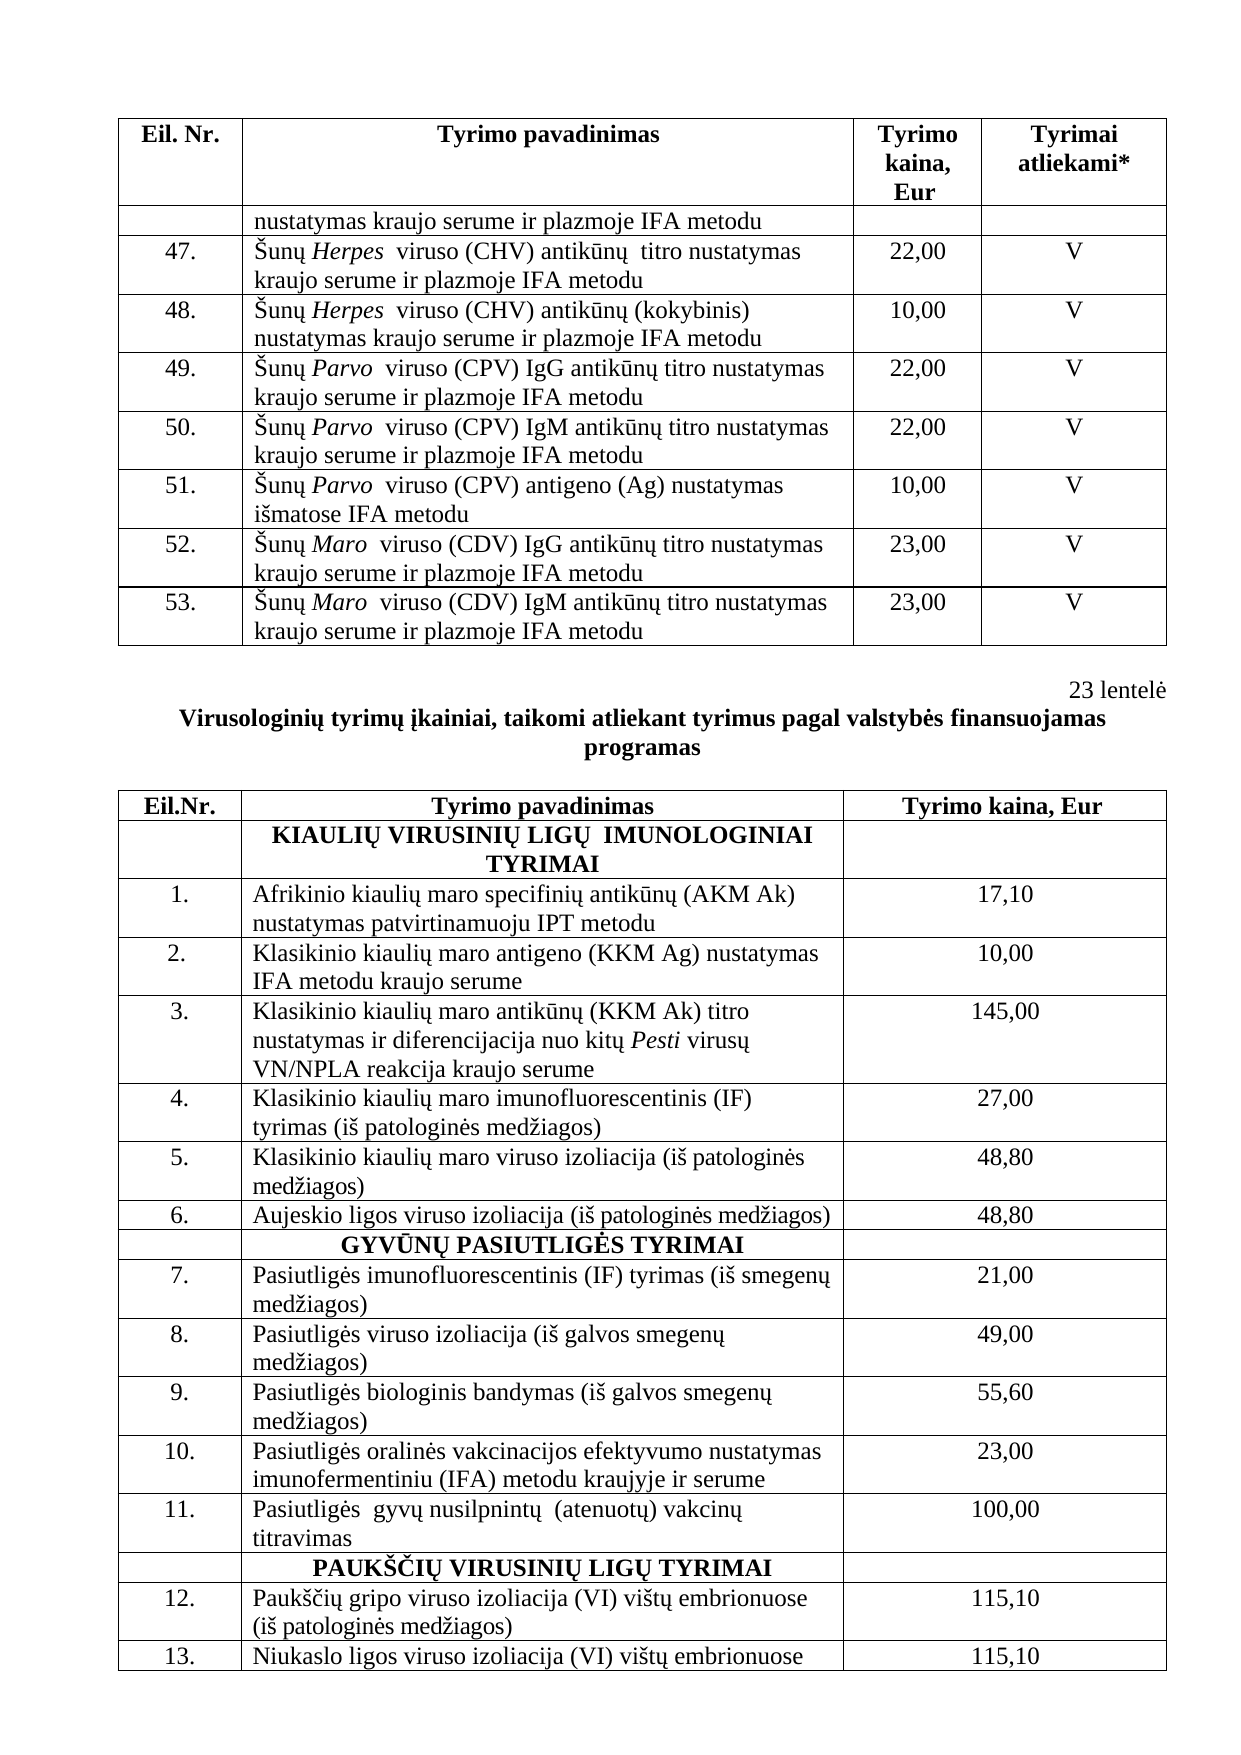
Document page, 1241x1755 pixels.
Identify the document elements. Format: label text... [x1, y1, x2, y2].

table_cell 23,00 [854, 529, 981, 586]
table_cell Šunų Herpes viruso (CHV) antikūnų (kokybinis) nustatymas kraujo serume ir plazmoje IFA metodu [243, 295, 853, 352]
table_cell 6. [119, 1201, 241, 1229]
table_cell 5. [119, 1142, 241, 1199]
table_header Tyrimo pavadinimas [243, 119, 853, 205]
table_cell 1. [119, 879, 241, 937]
table_cell V [982, 236, 1166, 294]
table_cell V [982, 353, 1166, 411]
table_cell V [982, 470, 1166, 528]
table_header Tyrimo kaina, Eur [854, 119, 981, 205]
table_header Tyrimo kaina, Eur [844, 791, 1166, 819]
table_cell 11. [119, 1494, 241, 1552]
text 23 lentelė [118, 675, 1166, 703]
table_cell 47. [119, 236, 242, 294]
table_cell Šunų Parvo viruso (CPV) IgG antikūnų titro nustatymas kraujo serume ir plazmoje IFA metodu [243, 353, 853, 411]
table_cell [982, 206, 1166, 235]
table_cell [119, 1553, 241, 1582]
table_cell [854, 206, 981, 235]
table_cell 48. [119, 295, 242, 352]
table_cell 50. [119, 412, 242, 469]
text Virusologinių tyrimų įkainiai, taikomi atliekant tyrimus pagal valstybės finansuojamas programas [118, 703, 1166, 761]
table_cell 23,00 [854, 588, 981, 645]
table_cell [844, 1553, 1166, 1582]
table_cell V [982, 295, 1166, 352]
table_cell Klasikinio kiaulių maro imunofluorescentinis (IF) tyrimas (iš patologinės medžiagos) [242, 1084, 843, 1141]
table_cell V [982, 588, 1166, 645]
table_cell 4. [119, 1084, 241, 1141]
table_cell Klasikinio kiaulių maro viruso izoliacija (iš patologinės medžiagos) [242, 1142, 843, 1199]
table_cell 115,10 [844, 1583, 1166, 1640]
table_cell [119, 1230, 241, 1259]
table_cell 2. [119, 938, 241, 995]
table_cell 49,00 [844, 1319, 1166, 1376]
table_header Tyrimai atliekami* [982, 119, 1166, 205]
table_cell Pasiutligės gyvų nusilpnintų (atenuotų) vakcinų titravimas [242, 1494, 843, 1552]
table_cell Pasiutligės biologinis bandymas (iš galvos smegenų medžiagos) [242, 1377, 843, 1435]
table_header Eil. Nr. [119, 119, 242, 205]
table_cell Niukaslo ligos viruso izoliacija (VI) vištų embrionuose [242, 1641, 843, 1670]
table_cell 21,00 [844, 1260, 1166, 1318]
table_cell 48,80 [844, 1142, 1166, 1199]
table_cell 55,60 [844, 1377, 1166, 1435]
table_cell Klasikinio kiaulių maro antigeno (KKM Ag) nustatymas IFA metodu kraujo serume [242, 938, 843, 995]
table_cell Afrikinio kiaulių maro specifinių antikūnų (AKM Ak) nustatymas patvirtinamuoju IPT metodu [242, 879, 843, 937]
table_cell 10,00 [844, 938, 1166, 995]
table_cell 9. [119, 1377, 241, 1435]
table_cell [844, 1230, 1166, 1259]
table_cell 17,10 [844, 879, 1166, 937]
table_cell Pasiutligės oralinės vakcinacijos efektyvumo nustatymas imunofermentiniu (IFA) metodu kraujyje ir serume [242, 1436, 843, 1493]
table_cell Aujeskio ligos viruso izoliacija (iš patologinės medžiagos) [242, 1201, 843, 1229]
table_cell [844, 821, 1166, 878]
table_cell 10. [119, 1436, 241, 1493]
table_cell 12. [119, 1583, 241, 1640]
table_cell 48,80 [844, 1201, 1166, 1229]
table_cell Šunų Parvo viruso (CPV) IgM antikūnų titro nustatymas kraujo serume ir plazmoje IFA metodu [243, 412, 853, 469]
table_cell Pasiutligės viruso izoliacija (iš galvos smegenų medžiagos) [242, 1319, 843, 1376]
table_cell Šunų Maro viruso (CDV) IgM antikūnų titro nustatymas kraujo serume ir plazmoje IFA metodu [243, 588, 853, 645]
table_cell V [982, 412, 1166, 469]
table_cell KIAULIŲ VIRUSINIŲ LIGŲ IMUNOLOGINIAI TYRIMAI [242, 821, 843, 878]
table_header Eil.Nr. [119, 791, 241, 819]
table_cell 115,10 [844, 1641, 1166, 1670]
table_cell [119, 206, 242, 235]
table_cell 145,00 [844, 996, 1166, 1082]
table_cell Šunų Maro viruso (CDV) IgG antikūnų titro nustatymas kraujo serume ir plazmoje IFA metodu [243, 529, 853, 586]
table_cell 49. [119, 353, 242, 411]
table_cell PAUKŠČIŲ VIRUSINIŲ LIGŲ TYRIMAI [242, 1553, 843, 1582]
table_cell 7. [119, 1260, 241, 1318]
table_cell 53. [119, 588, 242, 645]
table_cell 100,00 [844, 1494, 1166, 1552]
table_header Tyrimo pavadinimas [242, 791, 843, 819]
table_cell Šunų Herpes viruso (CHV) antikūnų titro nustatymas kraujo serume ir plazmoje IFA metodu [243, 236, 853, 294]
table_cell 51. [119, 470, 242, 528]
table_cell 23,00 [844, 1436, 1166, 1493]
table_cell 27,00 [844, 1084, 1166, 1141]
table_cell [119, 821, 241, 878]
table_cell 3. [119, 996, 241, 1082]
table_cell Paukščių gripo viruso izoliacija (VI) vištų embrionuose (iš patologinės medžiagos) [242, 1583, 843, 1640]
table_cell 13. [119, 1641, 241, 1670]
table_cell V [982, 529, 1166, 586]
table_cell Pasiutligės imunofluorescentinis (IF) tyrimas (iš smegenų medžiagos) [242, 1260, 843, 1318]
table_cell 10,00 [854, 470, 981, 528]
table_cell 10,00 [854, 295, 981, 352]
table_cell GYVŪNŲ PASIUTLIGĖS TYRIMAI [242, 1230, 843, 1259]
table_cell 8. [119, 1319, 241, 1376]
table_cell 52. [119, 529, 242, 586]
table_cell 22,00 [854, 412, 981, 469]
table_cell 22,00 [854, 236, 981, 294]
table_cell Klasikinio kiaulių maro antikūnų (KKM Ak) titro nustatymas ir diferencijacija nuo kitų Pesti virusų VN/NPLA reakcija kraujo serume [242, 996, 843, 1082]
table_cell 22,00 [854, 353, 981, 411]
table_cell nustatymas kraujo serume ir plazmoje IFA metodu [243, 206, 853, 235]
table_cell Šunų Parvo viruso (CPV) antigeno (Ag) nustatymas išmatose IFA metodu [243, 470, 853, 528]
